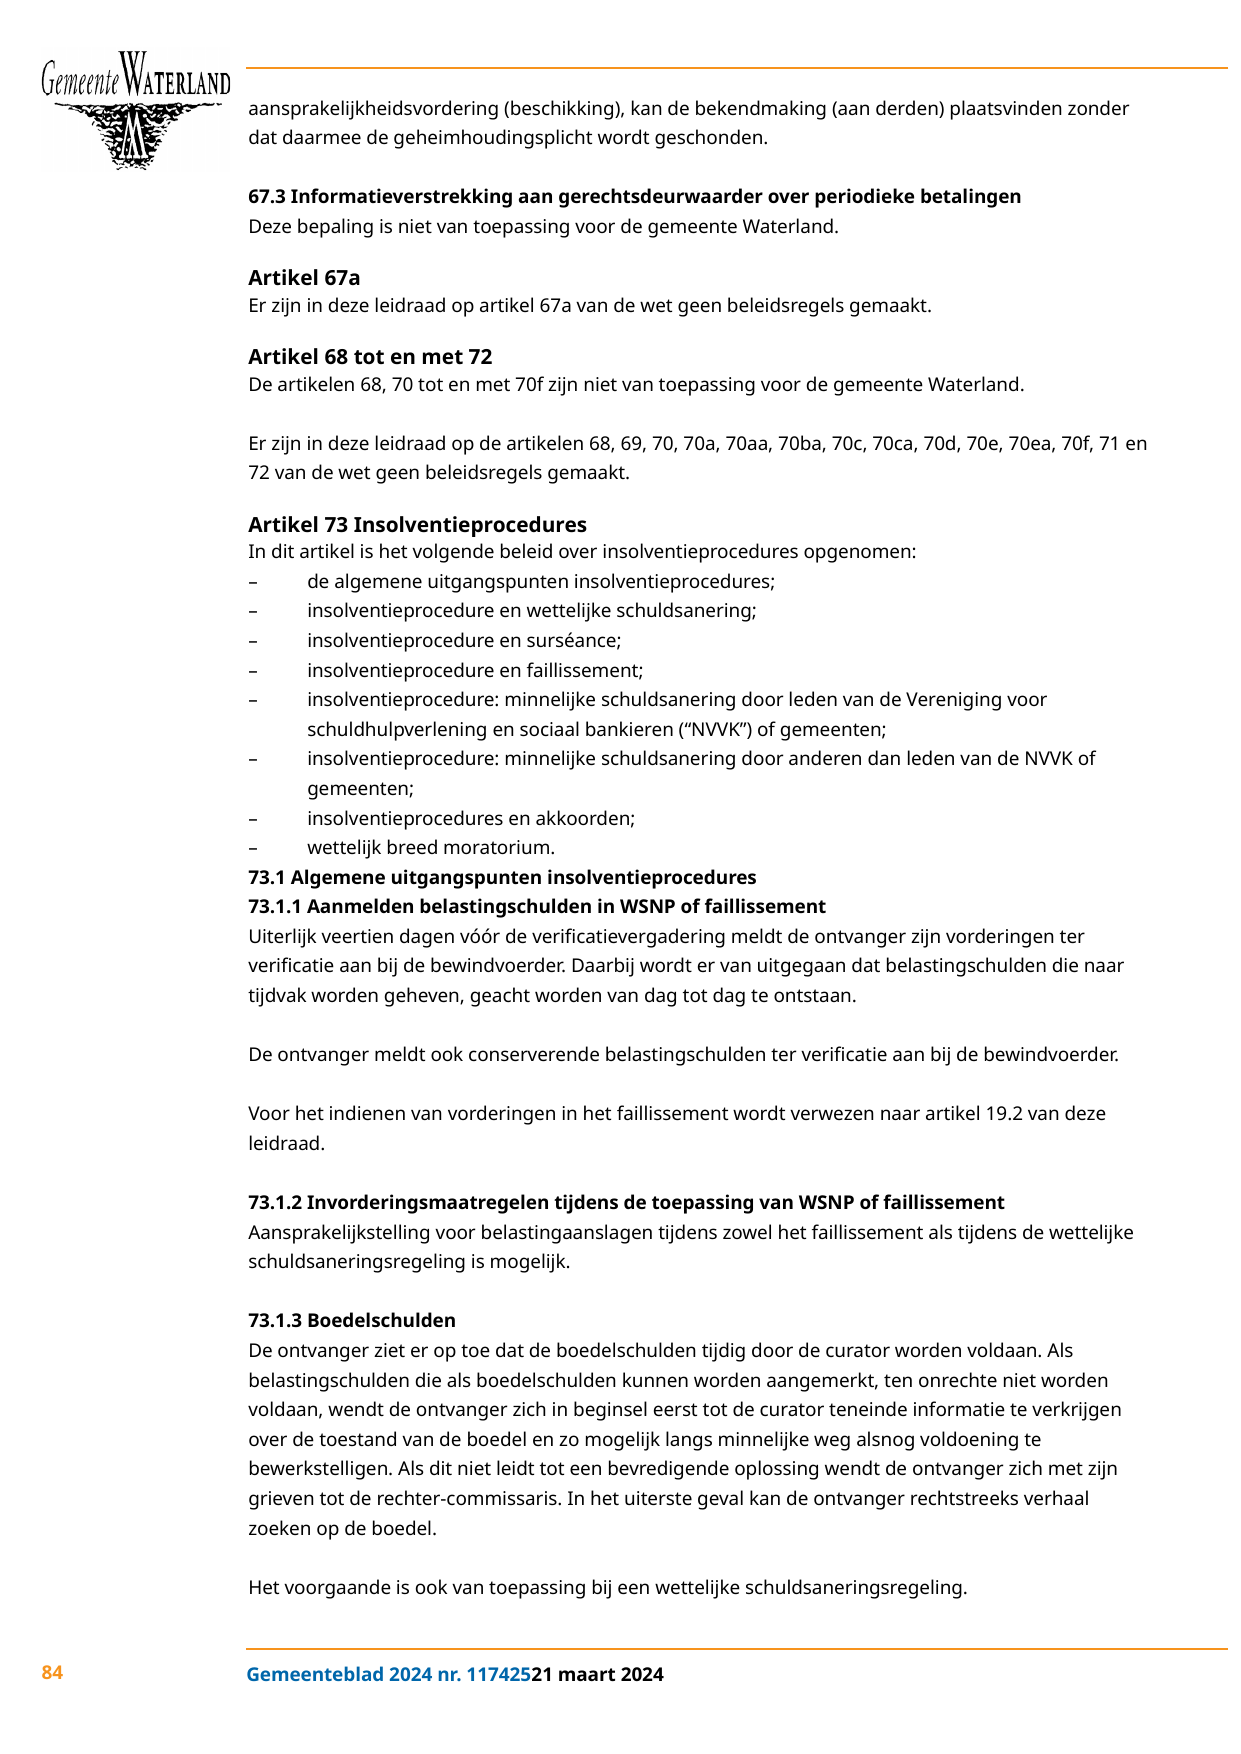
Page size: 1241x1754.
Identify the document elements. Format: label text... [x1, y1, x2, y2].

list insolventieprocedure: minnelijke schuldsanering door leden van de Vereniging voor schuldhulpverlening en sociaal bankieren (“NVVK”) of gemeenten; [248, 686, 1152, 742]
list wettelijk breed moratorium. [248, 834, 1152, 860]
text 73.1 Algemene uitgangspunten insolventieprocedures [248, 864, 1152, 889]
text 73.1.1 Aanmelden belastingschulden in WSNP of faillissement [248, 893, 1152, 919]
text Artikel 73 Insolventieprocedures [248, 510, 1152, 538]
text aansprakelijkheidsvordering (beschikking), kan de bekendmaking (aan derden) plaatsvinden zonder dat daarmee de geheimhoudingsplicht wordt geschonden. [248, 95, 1152, 150]
list insolventieprocedures en akkoorden; [248, 805, 1152, 830]
text Uiterlijk veertien dagen vóór de verificatievergadering meldt de ontvanger zijn vorderingen ter verificatie aan bij de bewindvoerder. Daarbij wordt er van uitgegaan dat belastingschulden die naar tijdvak worden geheven, geacht worden van dag tot dag te ontstaan. [248, 923, 1152, 1008]
text In dit artikel is het volgende beleid over insolventieprocedures opgenomen: [248, 538, 1152, 564]
text 67.3 Informatieverstrekking aan gerechtsdeurwaarder over periodieke betalingen [248, 183, 1152, 209]
text Het voorgaande is ook van toepassing bij een wettelijke schuldsaneringsregeling. [248, 1574, 1152, 1599]
list insolventieprocedure en surséance; [248, 627, 1152, 653]
text Er zijn in deze leidraad op de artikelen 68, 69, 70, 70a, 70aa, 70ba, 70c, 70ca, 70d, 70e, 70ea, 70f, 71 en 72 van de wet geen beleidsregels gemaakt. [248, 430, 1152, 485]
text Voor het indienen van vorderingen in het faillissement wordt verwezen naar artikel 19.2 van deze leidraad. [248, 1101, 1152, 1156]
text Aansprakelijkstelling voor belastingaanslagen tijdens zowel het faillissement als tijdens de wettelijke schuldsaneringsregeling is mogelijk. [248, 1219, 1152, 1274]
list insolventieprocedure: minnelijke schuldsanering door anderen dan leden van de NVVK of gemeenten; [248, 746, 1152, 801]
text Artikel 67a [248, 263, 1152, 292]
list insolventieprocedure en faillissement; [248, 657, 1152, 682]
text De ontvanger meldt ook conserverende belastingschulden ter verificatie aan bij de bewindvoerder. [248, 1041, 1152, 1067]
text Er zijn in deze leidraad op artikel 67a van de wet geen beleidsregels gemaakt. [248, 292, 1152, 318]
text Deze bepaling is niet van toepassing voor de gemeente Waterland. [248, 213, 1152, 239]
text 73.1.2 Invorderingsmaatregelen tijdens de toepassing van WSNP of faillissement [248, 1189, 1152, 1215]
text 73.1.3 Boedelschulden [248, 1308, 1152, 1333]
list de algemene uitgangspunten insolventieprocedures; [248, 568, 1152, 594]
picture [41, 47, 231, 172]
text De artikelen 68, 70 tot en met 70f zijn niet van toepassing voor de gemeente Waterland. [248, 371, 1152, 397]
list insolventieprocedure en wettelijke schuldsanering; [248, 598, 1152, 623]
text De ontvanger ziet er op toe dat de boedelschulden tijdig door de curator worden voldaan. Als belastingschulden die als boedelschulden kunnen worden aangemerkt, ten onrechte niet worden voldaan, wendt de ontvanger zich in beginsel eerst tot de curator teneinde informatie te verkrijgen over de toestand van de boedel en zo mogelijk langs minnelijke weg alsnog voldoening te bewerkstelligen. Als dit niet leidt tot een bevredigende oplossing wendt de ontvanger zich met zijn grieven tot de rechter-commissaris. In het uiterste geval kan de ontvanger rechtstreeks verhaal zoeken op de boedel. [248, 1337, 1152, 1540]
text Artikel 68 tot en met 72 [248, 342, 1152, 371]
